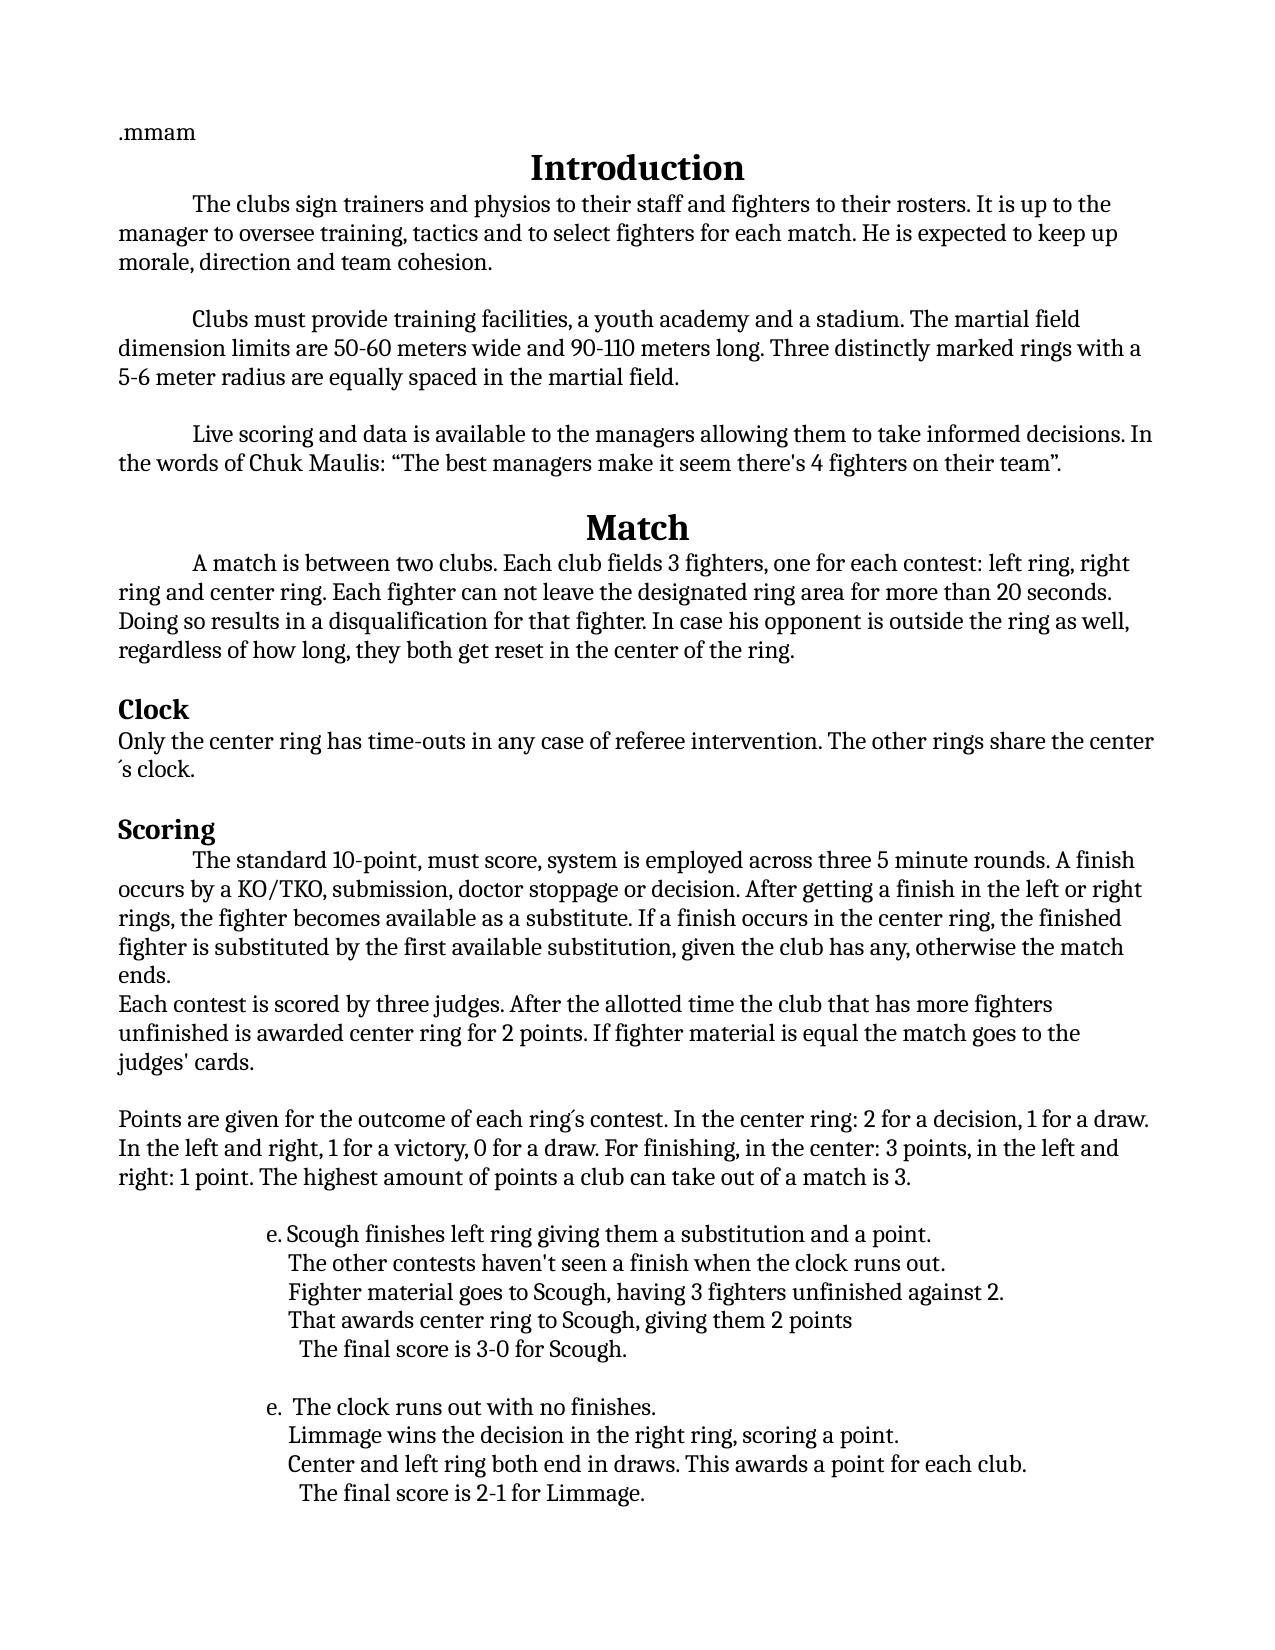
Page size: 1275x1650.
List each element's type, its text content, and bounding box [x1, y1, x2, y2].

text Center and left ring both end in draws. This awards a point for each club. [266, 1450, 1157, 1479]
text Introduction [118, 147, 1157, 190]
text The clubs sign trainers and physios to their staff and fighters to their rosters. It is up to the manager to oversee training, tactics and to select fighters for each match. He is expected to keep up morale, direction and team cohesion. [118, 190, 1157, 276]
text Fighter material goes to Scough, having 3 fighters unfinished against 2. [266, 1278, 1157, 1306]
text That awards center ring to Scough, giving them 2 points [266, 1306, 1157, 1335]
text The standard 10-point, must score, system is employed across three 5 minute rounds. A finish occurs by a KO/TKO, submission, doctor stoppage or decision. After getting a finish in the left or right rings, the fighter becomes available as a substitute. If a finish occurs in the center ring, the finished fighter is substituted by the first available substitution, given the club has any, otherwise the match ends. [118, 846, 1157, 990]
text A match is between two clubs. Each club fields 3 fighters, one for each contest: left ring, right ring and center ring. Each fighter can not leave the designated ring area for more than 20 seconds. Doing so results in a disqualification for that fighter. In case his opponent is outside the ring as well, regardless of how long, they both get reset in the center of the ring. [118, 549, 1157, 664]
text Match [118, 506, 1157, 549]
text The final score is 2-1 for Limmage. [266, 1479, 1157, 1508]
text The other contests haven't seen a finish when the clock runs out. [266, 1249, 1157, 1278]
text e. The clock runs out with no finishes. [266, 1393, 1157, 1421]
text Live scoring and data is available to the managers allowing them to take informed decisions. In the words of Chuk Maulis: “The best managers make it seem there's 4 fighters on their team”. [118, 420, 1157, 477]
text The final score is 3-0 for Scough. [266, 1335, 1157, 1364]
text Points are given for the outcome of each ring´s contest. In the center ring: 2 for a decision, 1 for a draw. In the left and right, 1 for a victory, 0 for a draw. For finishing, in the center: 3 points, in the left and right: 1 point. The highest amount of points a club can take out of a match is 3. [118, 1105, 1157, 1191]
text Scoring [118, 813, 1157, 846]
text Clubs must provide training facilities, a youth academy and a stadium. The martial field dimension limits are 50-60 meters wide and 90-110 meters long. Three distinctly marked rings with a 5-6 meter radius are equally spaced in the martial field. [118, 305, 1157, 391]
text Limmage wins the decision in the right ring, scoring a point. [266, 1421, 1157, 1450]
text Clock [118, 693, 1157, 727]
text e. Scough finishes left ring giving them a substitution and a point. [266, 1220, 1157, 1249]
text Each contest is scored by three judges. After the allotted time the club that has more fighters unfinished is awarded center ring for 2 points. If fighter material is equal the match goes to the judges' cards. [118, 990, 1157, 1076]
text .mmam [118, 118, 1157, 147]
text Only the center ring has time-outs in any case of referee intervention. The other rings share the center´s clock. [118, 727, 1157, 784]
